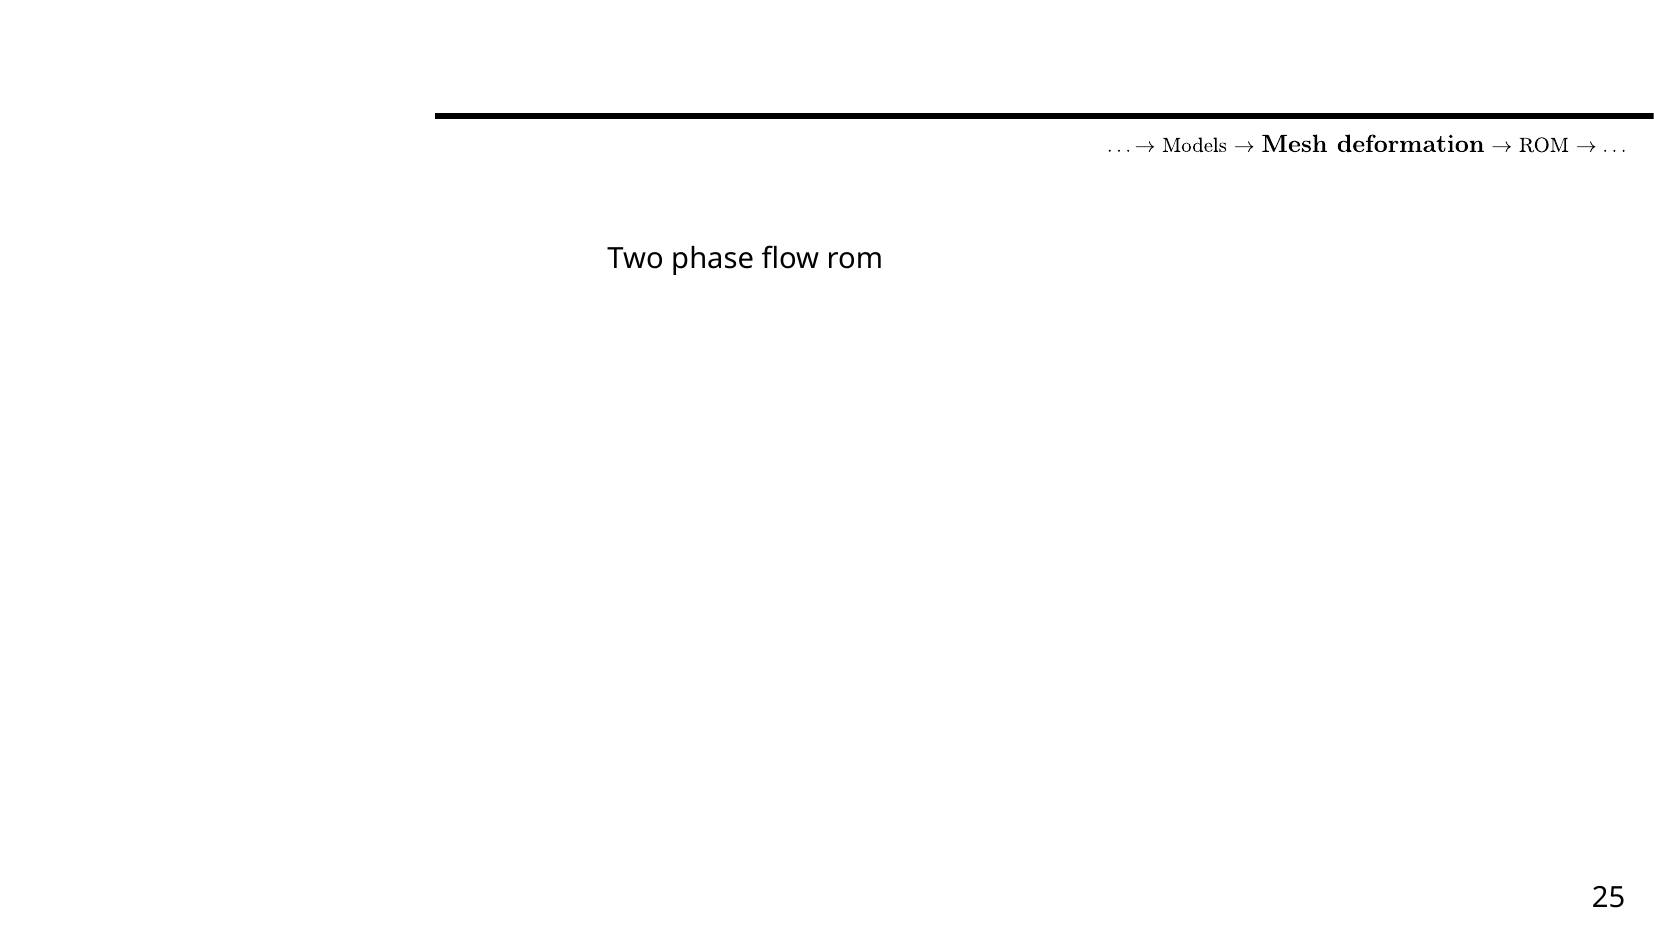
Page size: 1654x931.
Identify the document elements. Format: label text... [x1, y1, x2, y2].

text_box Two phase flow rom [592, 230, 938, 324]
picture [1107, 133, 1626, 154]
